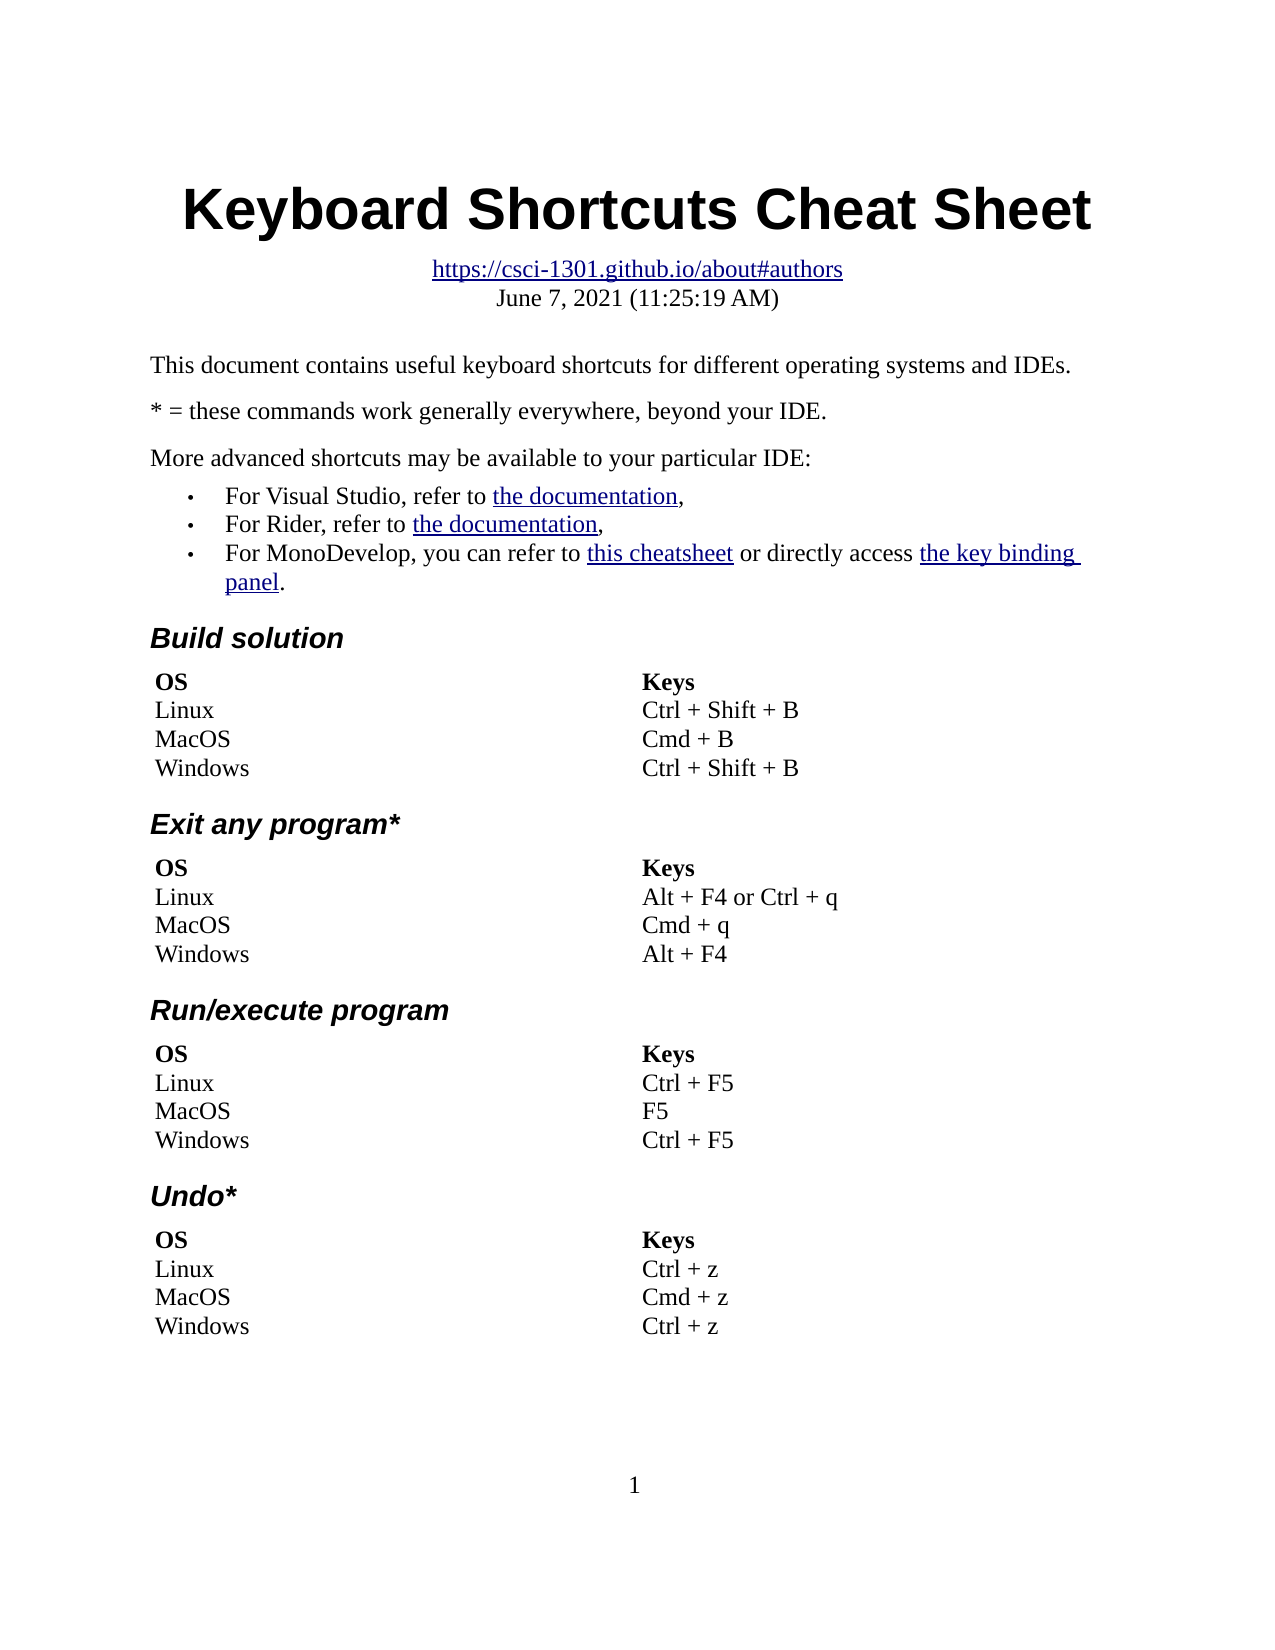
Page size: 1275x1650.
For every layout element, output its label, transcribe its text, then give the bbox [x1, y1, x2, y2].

subtitle Undo* [150, 1179, 1125, 1212]
table_cell Cmd + z [638, 1283, 1125, 1311]
table_header OS [150, 667, 637, 696]
table_cell Windows [150, 1311, 637, 1340]
text This document contains useful keyboard shortcuts for different operating systems and IDEs. [150, 350, 1125, 378]
table_cell Ctrl + z [638, 1311, 1125, 1340]
table_cell Ctrl + Shift + B [638, 753, 1125, 782]
table_cell Cmd + q [638, 910, 1125, 939]
text More advanced shortcuts may be available to your particular IDE: [150, 443, 1125, 472]
text https://csci-1301.github.io/about#authors [150, 254, 1125, 283]
table_header Keys [638, 853, 1125, 882]
table_cell Windows [150, 1125, 637, 1154]
table_cell Linux [150, 1254, 637, 1282]
list For MonoDevelop, you can refer to this cheatsheet or directly access the key binding panel. [187, 538, 1125, 596]
table_cell Ctrl + z [638, 1254, 1125, 1282]
subtitle Run/execute program [150, 993, 1125, 1026]
subtitle Build solution [150, 621, 1125, 654]
table_cell Alt + F4 [638, 939, 1125, 968]
text * = these commands work generally everywhere, beyond your IDE. [150, 396, 1125, 425]
table_cell Windows [150, 939, 637, 968]
list For Visual Studio, refer to the documentation, [187, 481, 1125, 509]
table_cell Ctrl + Shift + B [638, 696, 1125, 724]
table_cell Cmd + B [638, 724, 1125, 753]
table_cell Windows [150, 753, 637, 782]
table_header Keys [638, 1039, 1125, 1068]
table_cell Linux [150, 696, 637, 724]
table_header OS [150, 1039, 637, 1068]
table_cell MacOS [150, 910, 637, 939]
table_cell Linux [150, 882, 637, 910]
table_cell Linux [150, 1068, 637, 1096]
title Keyboard Shortcuts Cheat Sheet [150, 175, 1125, 242]
text June 7, 2021 (11:25:19 AM) [150, 283, 1125, 312]
subtitle Exit any program* [150, 807, 1125, 840]
table_cell Alt + F4 or Ctrl + q [638, 882, 1125, 910]
list For Rider, refer to the documentation, [187, 509, 1125, 538]
table_cell Ctrl + F5 [638, 1068, 1125, 1096]
table_header OS [150, 1225, 637, 1254]
table_cell Ctrl + F5 [638, 1125, 1125, 1154]
table_cell MacOS [150, 1096, 637, 1125]
table_header OS [150, 853, 637, 882]
table_cell MacOS [150, 724, 637, 753]
table_header Keys [638, 667, 1125, 696]
table_cell F5 [638, 1096, 1125, 1125]
table_header Keys [638, 1225, 1125, 1254]
table_cell MacOS [150, 1283, 637, 1311]
